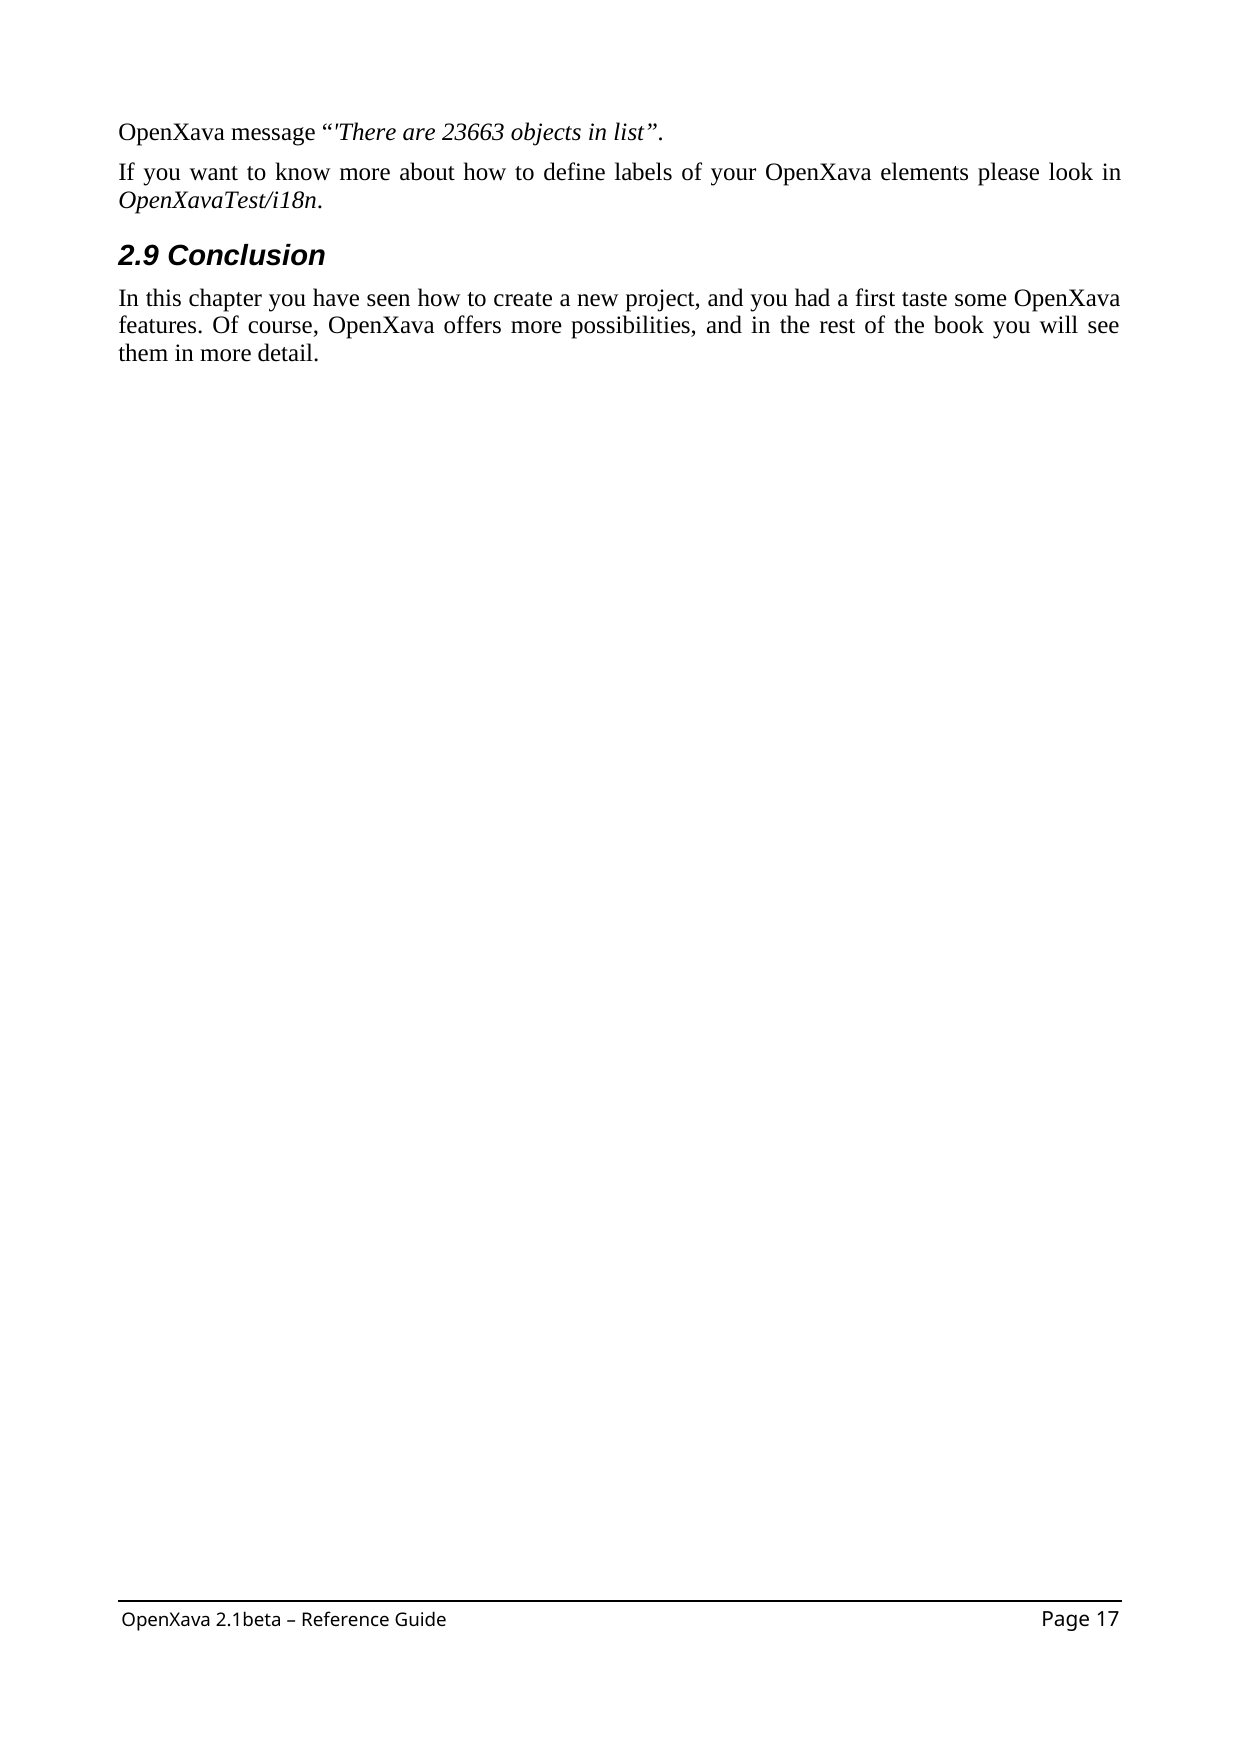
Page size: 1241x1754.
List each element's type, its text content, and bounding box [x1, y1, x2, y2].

subtitle Conclusion [118, 239, 1122, 271]
text OpenXava message “'There are 23663 objects in list”. [118, 118, 1122, 146]
text In this chapter you have seen how to create a new project, and you had a first taste some OpenXava features. Of course, OpenXava offers more possibilities, and in the rest of the book you will see them in more detail. [118, 284, 1122, 367]
text If you want to know more about how to define labels of your OpenXava elements please look in OpenXavaTest/i18n. [118, 158, 1122, 214]
